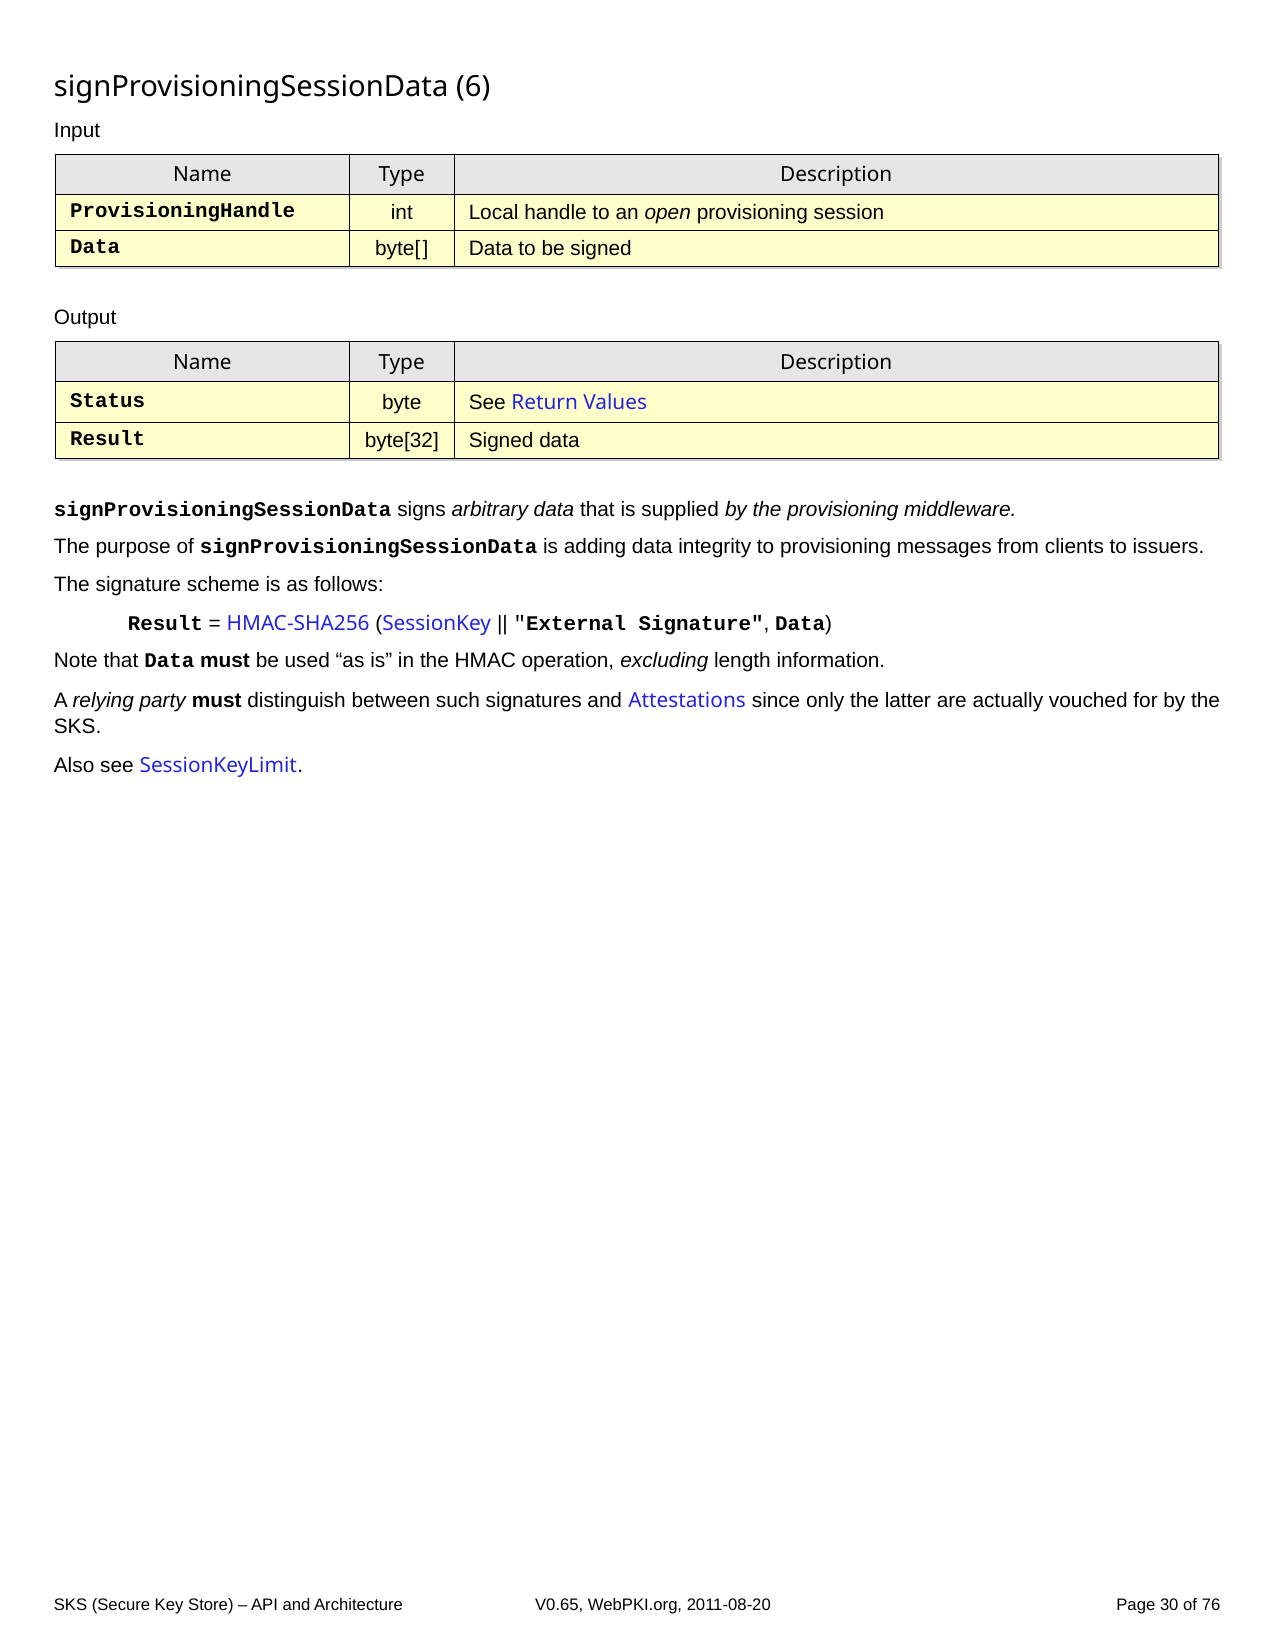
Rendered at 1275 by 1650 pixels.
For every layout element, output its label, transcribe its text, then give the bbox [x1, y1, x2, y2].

text A relying party must distinguish between such signatures and Attestations since only the latter are actually vouched for by the SKS. [54, 686, 1221, 738]
table_header Description [455, 342, 1218, 381]
table_cell See Return Values [455, 382, 1218, 422]
text The signature scheme is as follows: [54, 572, 1221, 596]
table_cell Data to be signed [455, 231, 1218, 266]
table_cell byte[32] [350, 423, 454, 458]
table_cell ProvisioningHandle [56, 195, 349, 230]
table_cell Local handle to an open provisioning session [455, 195, 1218, 230]
text Note that Data must be used “as is” in the HMAC operation, excluding length information. [54, 648, 1221, 674]
table_cell Signed data [455, 423, 1218, 458]
table_cell byte [350, 382, 454, 422]
table_cell byte[ ] [350, 231, 454, 266]
text Output [54, 305, 1221, 329]
text Result = HMAC-SHA256 (SessionKey || "External Signature", Data) [54, 608, 1221, 636]
table_header Description [455, 155, 1218, 194]
table_cell int [350, 195, 454, 230]
text Input [54, 118, 1221, 142]
table_header Type [350, 155, 454, 194]
text signProvisioningSessionData signs arbitrary data that is supplied by the provisioning middleware. [54, 497, 1221, 523]
table_cell Result [56, 423, 349, 458]
table_header Name [56, 155, 349, 194]
subtitle signProvisioningSessionData (6) [54, 66, 1221, 105]
table_header Name [56, 342, 349, 381]
table_header Type [350, 342, 454, 381]
text The purpose of signProvisioningSessionData is adding data integrity to provisioning messages from clients to issuers. [54, 534, 1221, 560]
text Also see SessionKeyLimit. [54, 750, 1221, 778]
table_cell Status [56, 382, 349, 422]
table_cell Data [56, 231, 349, 266]
